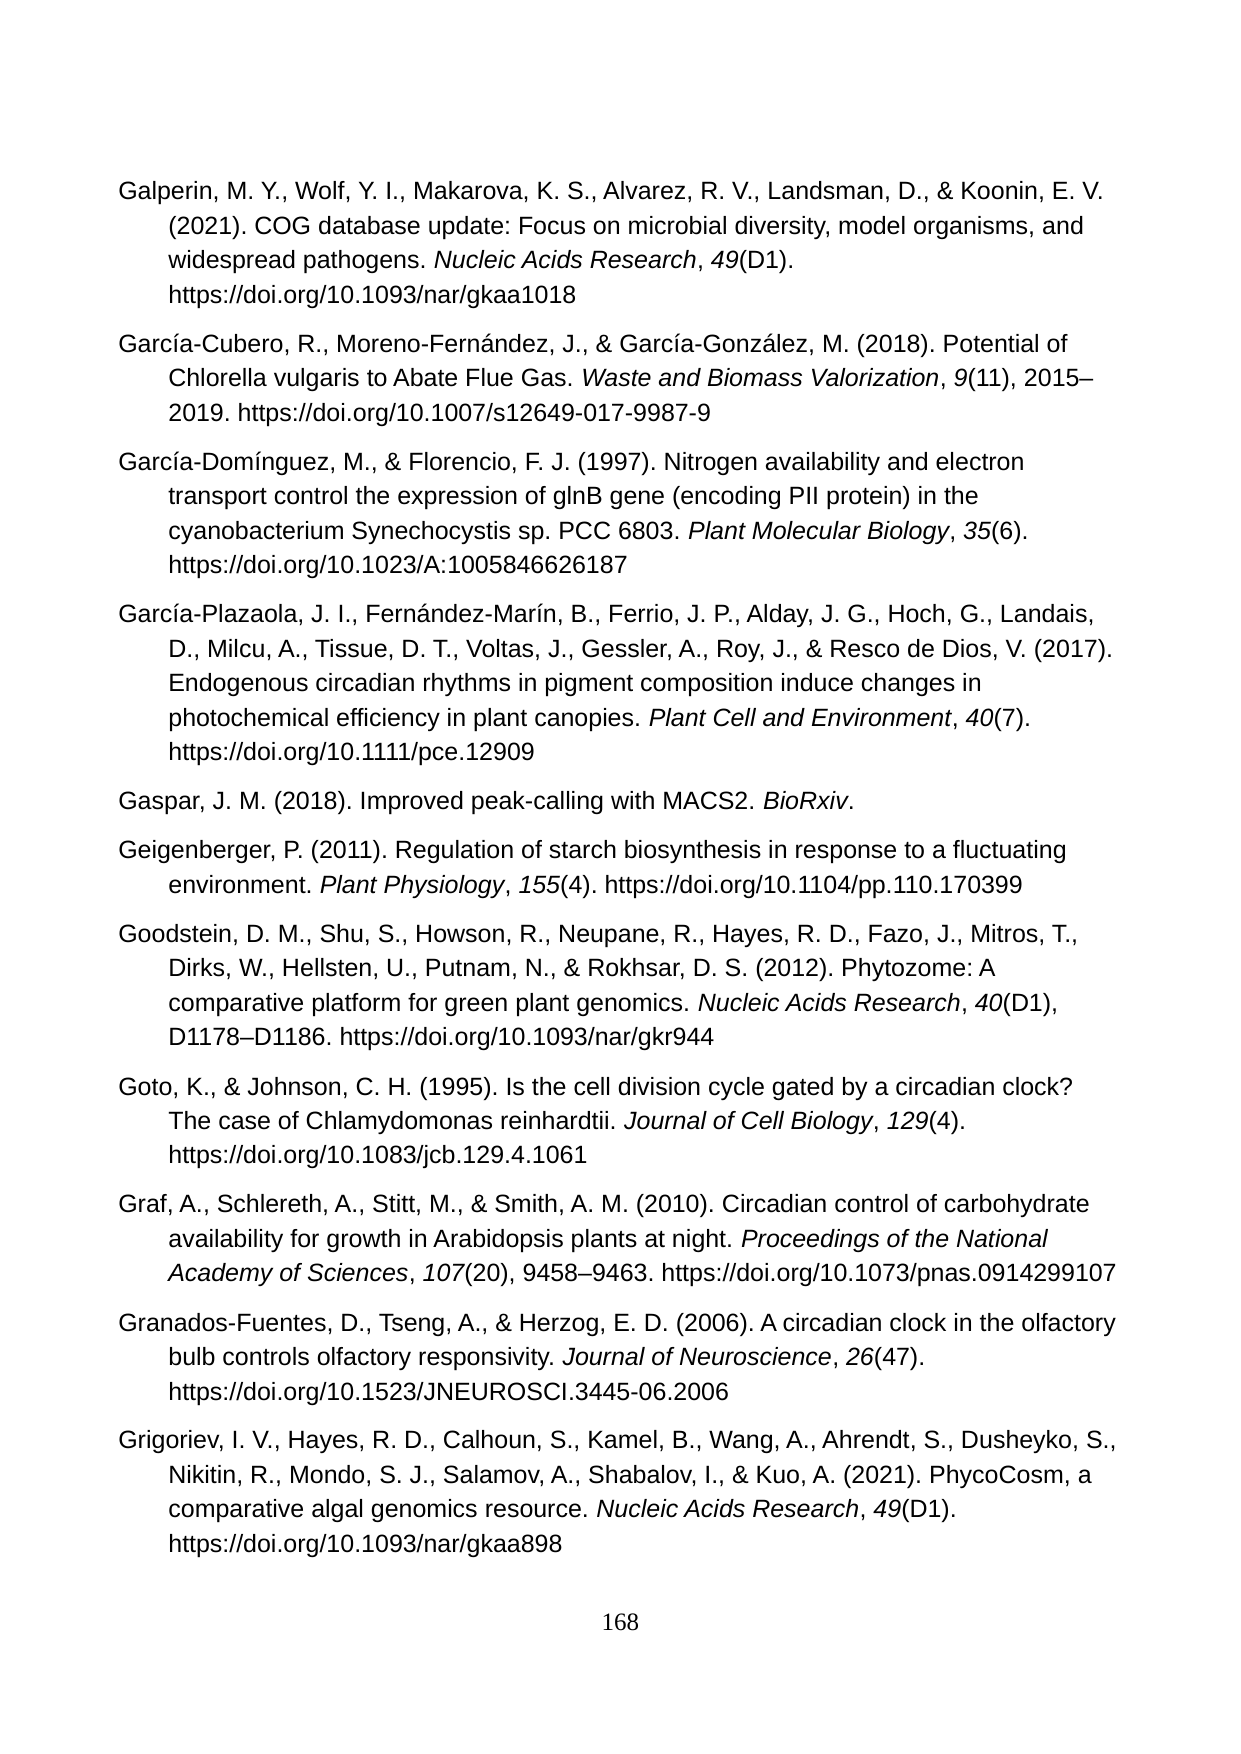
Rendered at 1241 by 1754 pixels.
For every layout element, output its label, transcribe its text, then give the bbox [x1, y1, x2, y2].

text Granados-Fuentes, D., Tseng, A., & Herzog, E. D. (2006). A circadian clock in the olfactory bulb controls olfactory responsivity. Journal of Neuroscience, 26(47). https://doi.org/10.1523/JNEUROSCI.3445-06.2006 [118, 1307, 1122, 1405]
text Goodstein, D. M., Shu, S., Howson, R., Neupane, R., Hayes, R. D., Fazo, J., Mitros, T., Dirks, W., Hellsten, U., Putnam, N., & Rokhsar, D. S. (2012). Phytozome: A comparative platform for green plant genomics. Nucleic Acids Research, 40(D1), D1178–D1186. https://doi.org/10.1093/nar/gkr944 [118, 919, 1122, 1051]
text Graf, A., Schlereth, A., Stitt, M., & Smith, A. M. (2010). Circadian control of carbohydrate availability for growth in Arabidopsis plants at night. Proceedings of the National Academy of Sciences, 107(20), 9458–9463. https://doi.org/10.1073/pnas.0914299107 [118, 1189, 1122, 1287]
text García-Plazaola, J. I., Fernández-Marín, B., Ferrio, J. P., Alday, J. G., Hoch, G., Landais, D., Milcu, A., Tissue, D. T., Voltas, J., Gessler, A., Roy, J., & Resco de Dios, V. (2017). Endogenous circadian rhythms in pigment composition induce changes in photochemical efficiency in plant canopies. Plant Cell and Environment, 40(7). https://doi.org/10.1111/pce.12909 [118, 599, 1122, 766]
text Goto, K., & Johnson, C. H. (1995). Is the cell division cycle gated by a circadian clock? The case of Chlamydomonas reinhardtii. Journal of Cell Biology, 129(4). https://doi.org/10.1083/jcb.129.4.1061 [118, 1071, 1122, 1169]
text Grigoriev, I. V., Hayes, R. D., Calhoun, S., Kamel, B., Wang, A., Ahrendt, S., Dusheyko, S., Nikitin, R., Mondo, S. J., Salamov, A., Shabalov, I., & Kuo, A. (2021). PhycoCosm, a comparative algal genomics resource. Nucleic Acids Research, 49(D1). https://doi.org/10.1093/nar/gkaa898 [118, 1426, 1122, 1558]
text Gaspar, J. M. (2018). Improved peak-calling with MACS2. BioRxiv. [118, 786, 1122, 815]
text García-Cubero, R., Moreno-Fernández, J., & García-González, M. (2018). Potential of Chlorella vulgaris to Abate Flue Gas. Waste and Biomass Valorization, 9(11), 2015–2019. https://doi.org/10.1007/s12649-017-9987-9 [118, 329, 1122, 427]
text Geigenberger, P. (2011). Regulation of starch biosynthesis in response to a fluctuating environment. Plant Physiology, 155(4). https://doi.org/10.1104/pp.110.170399 [118, 835, 1122, 899]
text García-Domínguez, M., & Florencio, F. J. (1997). Nitrogen availability and electron transport control the expression of glnB gene (encoding PII protein) in the cyanobacterium Synechocystis sp. PCC 6803. Plant Molecular Biology, 35(6). https://doi.org/10.1023/A:1005846626187 [118, 447, 1122, 579]
text Galperin, M. Y., Wolf, Y. I., Makarova, K. S., Alvarez, R. V., Landsman, D., & Koonin, E. V. (2021). COG database update: Focus on microbial diversity, model organisms, and widespread pathogens. Nucleic Acids Research, 49(D1). https://doi.org/10.1093/nar/gkaa1018 [118, 176, 1122, 308]
